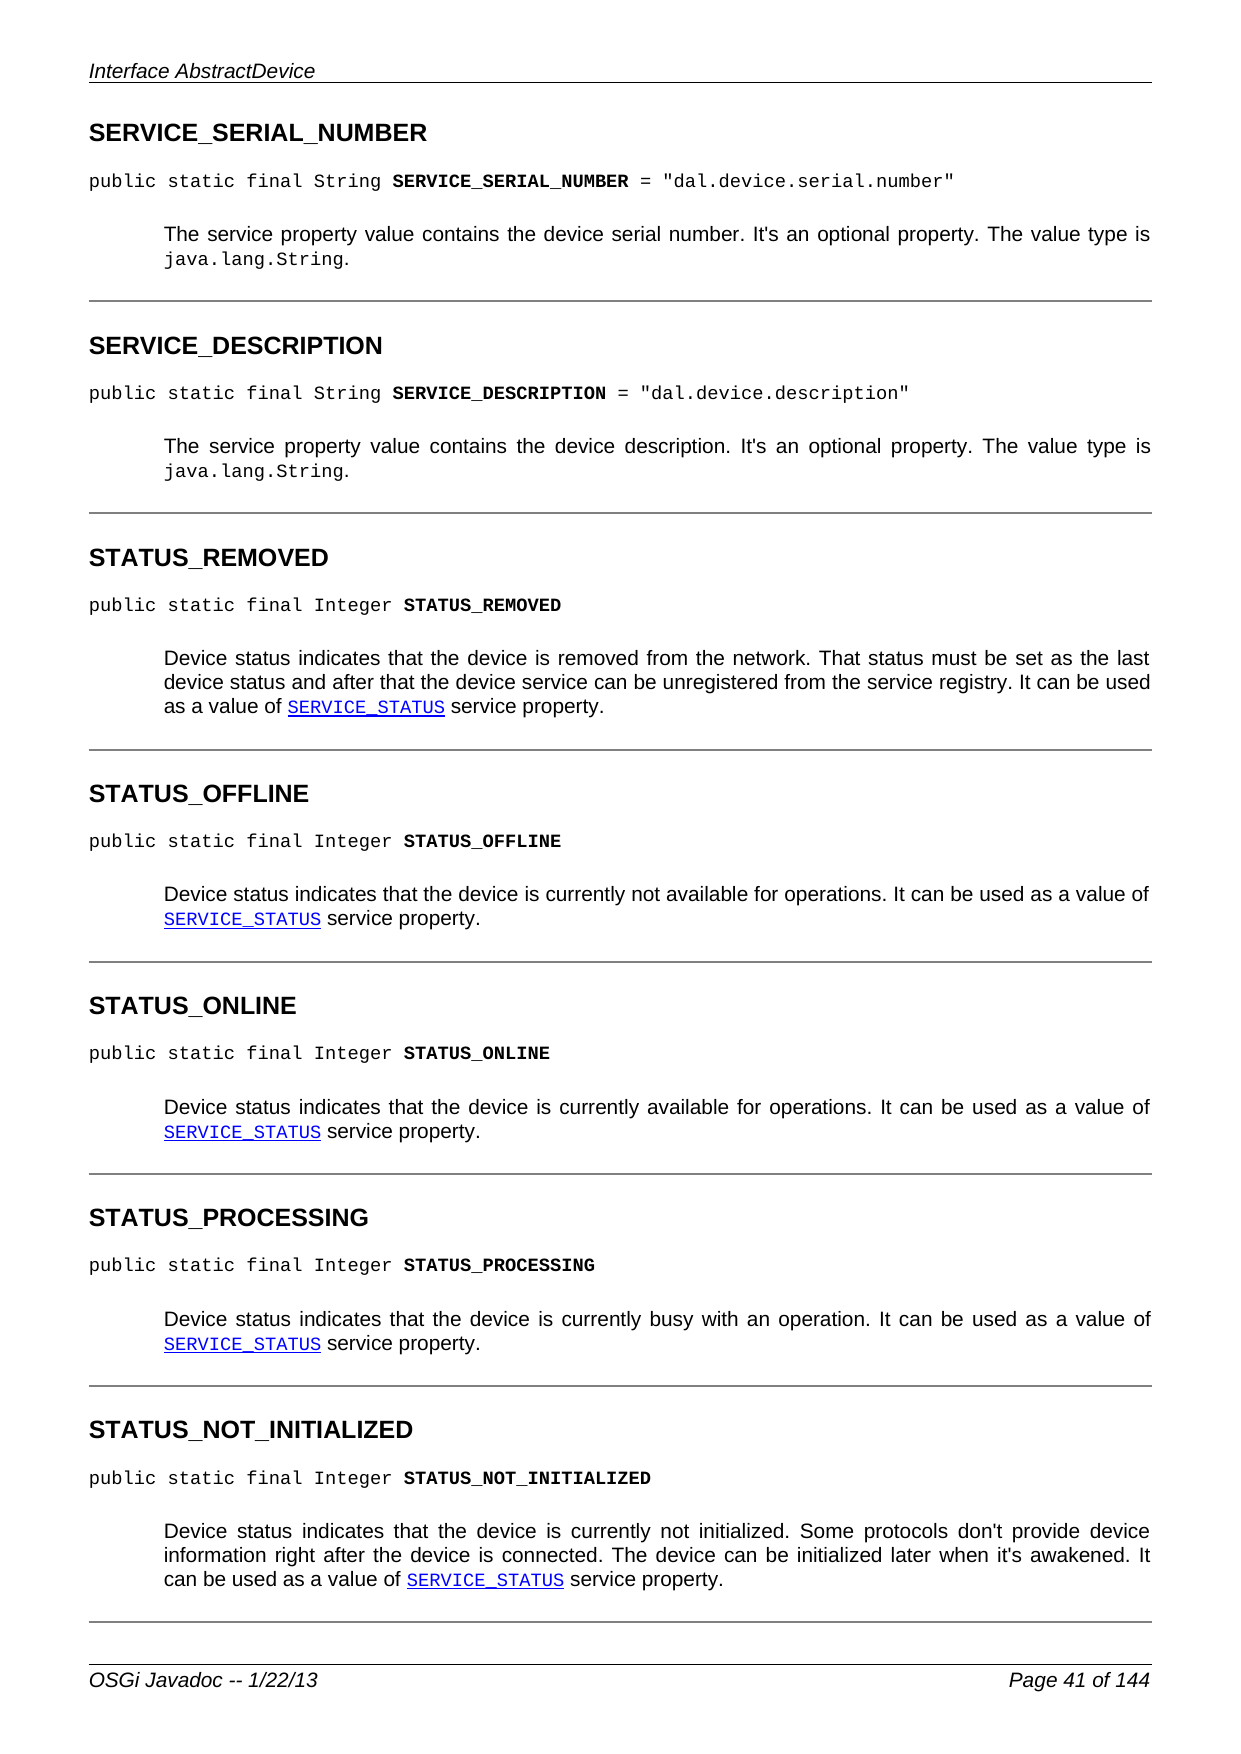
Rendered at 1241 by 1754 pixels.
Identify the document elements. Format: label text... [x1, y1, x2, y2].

text public static final Integer STATUS_PROCESSING [88, 1256, 1152, 1277]
text Device status indicates that the device is currently available for operations. It can be used as a value of SERVICE_STATUS service property. [163, 1094, 1152, 1144]
text The service property value contains the device serial number. It's an optional property. The value type is java.lang.String. [163, 222, 1152, 271]
text public static final Integer STATUS_NOT_INITIALIZED [88, 1468, 1152, 1490]
subtitle STATUS_REMOVED [88, 543, 1152, 572]
text Device status indicates that the device is currently not available for operations. It can be used as a value of SERVICE_STATUS service property. [163, 882, 1152, 931]
subtitle SERVICE_DESCRIPTION [88, 331, 1152, 359]
text public static final String SERVICE_DESCRIPTION = "dal.device.description" [88, 383, 1152, 405]
subtitle STATUS_OFFLINE [88, 779, 1152, 808]
subtitle STATUS_PROCESSING [88, 1203, 1152, 1232]
text Device status indicates that the device is currently not initialized. Some protocols don't provide device information right after the device is connected. The device can be initialized later when it's awakened. It can be used as a value of SERVICE_STATUS service property. [163, 1519, 1152, 1592]
text Device status indicates that the device is currently busy with an operation. It can be used as a value of SERVICE_STATUS service property. [163, 1307, 1152, 1356]
text public static final Integer STATUS_OFFLINE [88, 832, 1152, 853]
text public static final Integer STATUS_REMOVED [88, 596, 1152, 617]
subtitle STATUS_NOT_INITIALIZED [88, 1416, 1152, 1444]
subtitle STATUS_ONLINE [88, 991, 1152, 1020]
text Device status indicates that the device is removed from the network. That status must be set as the last device status and after that the device service can be unregistered from the service registry. It can be used as a value of SERVICE_STATUS service property. [163, 646, 1152, 719]
subtitle SERVICE_SERIAL_NUMBER [88, 118, 1152, 147]
text public static final String SERVICE_SERIAL_NUMBER = "dal.device.serial.number" [88, 171, 1152, 193]
text public static final Integer STATUS_ONLINE [88, 1044, 1152, 1065]
text The service property value contains the device description. It's an optional property. The value type is java.lang.String. [163, 434, 1152, 483]
